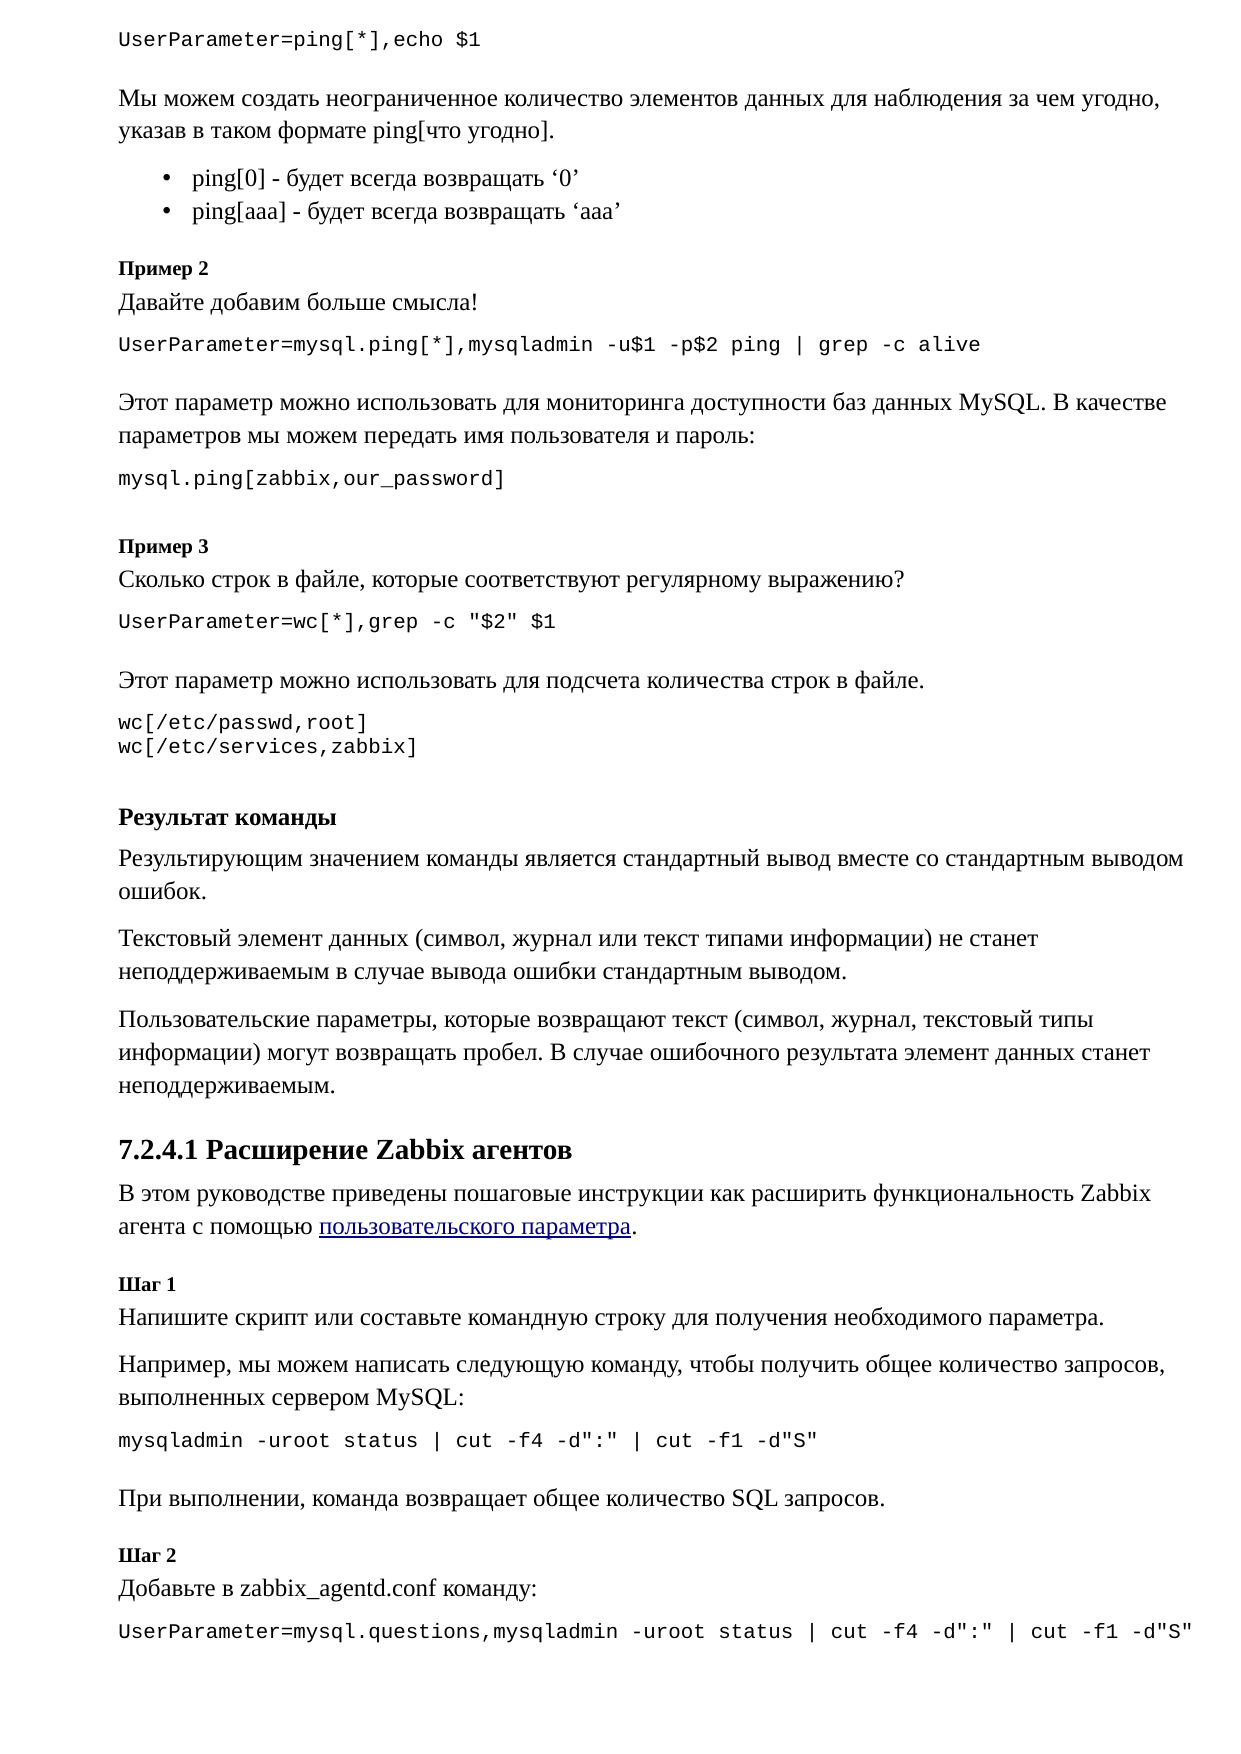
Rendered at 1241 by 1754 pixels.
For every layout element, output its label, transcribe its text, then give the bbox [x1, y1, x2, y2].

text Давайте добавим больше смысла! [118, 287, 1211, 315]
text UserParameter=wc[*],grep -c "$2" $1 [118, 612, 1211, 635]
text UserParameter=mysql.ping[*],mysqladmin -u$1 -p$2 ping | grep -c alive [118, 334, 1211, 358]
text mysqladmin -uroot status | cut -f4 -d":"​ | cut -f1 -d"​S"​ [118, 1430, 1211, 1454]
text mysql.ping[zabbix,our_password] [118, 468, 1211, 492]
text Этот параметр можно использовать для подсчета количества строк в файле. [118, 665, 1211, 693]
subtitle Шаг 2 [118, 1543, 1211, 1567]
text Результирующим значением команды является стандартный вывод вместе со стандартным выводом ошибок. [118, 843, 1211, 904]
subtitle Пример 3 [118, 534, 1211, 558]
text Этот параметр можно использовать для мониторинга доступности баз данных MySQL. В качестве параметров мы можем передать имя пользователя и пароль: [118, 387, 1211, 449]
text UserParameter=mysql.questions,​mysqladmin -uroot status | cut -f4 -d":"​ | cut -f1 -d"​S"​ [118, 1621, 1211, 1645]
text ​Текстовый элемент данных (символ,​ журнал или текст типами информации) не станет неподдерживаемым в случае вывода ошибки стандартным выводом. [118, 923, 1211, 985]
text Добавьте в zabbix_agentd.conf команду: [118, 1573, 1211, 1602]
text Например, мы можем написать следующую команду, чтобы получить общее количество запросов, выполненных сервером MySQL: [118, 1349, 1211, 1411]
text Сколько строк в файле, которые соответствуют регулярному выражению? [118, 564, 1211, 593]
text Напишите скрипт или составьте командную строку для получения необходимого параметра. [118, 1302, 1211, 1331]
text wc[/etc/services,zabbix] [118, 736, 1211, 759]
text При выполнении, команда возвращает общее количество SQL запросов. [118, 1483, 1211, 1512]
list ping[aaa] - будет всегда возвращать ‘aaa’ [162, 196, 1211, 225]
subtitle Шаг 1 [118, 1271, 1211, 1296]
text wc[/etc/passwd,root] [118, 712, 1211, 736]
text Пользовательские параметры, которые возвращают текст (символ, журнал, текстовый типы информации) могут возвращать пробел. В случае ошибочного результата элемент данных станет неподдерживаемым. [118, 1004, 1211, 1099]
text В этом руководстве приведены пошаговые инструкции как расширить функциональность Zabbix агента с помощью пользовательского параметра. [118, 1178, 1211, 1240]
subtitle Результат команды [118, 802, 1211, 830]
subtitle Пример 2 [118, 256, 1211, 280]
text Мы можем создать неограниченное количество элементов данных для наблюдения за чем угодно, указав в таком формате ping[что угодно]. [118, 83, 1211, 144]
subtitle 7.2.4.1 Расширение Zabbix агентов [118, 1132, 1211, 1166]
text UserParameter=ping[*],echo $1 [118, 29, 1211, 53]
list ping[0] - будет всегда возвращать ‘0’ [162, 163, 1211, 192]
